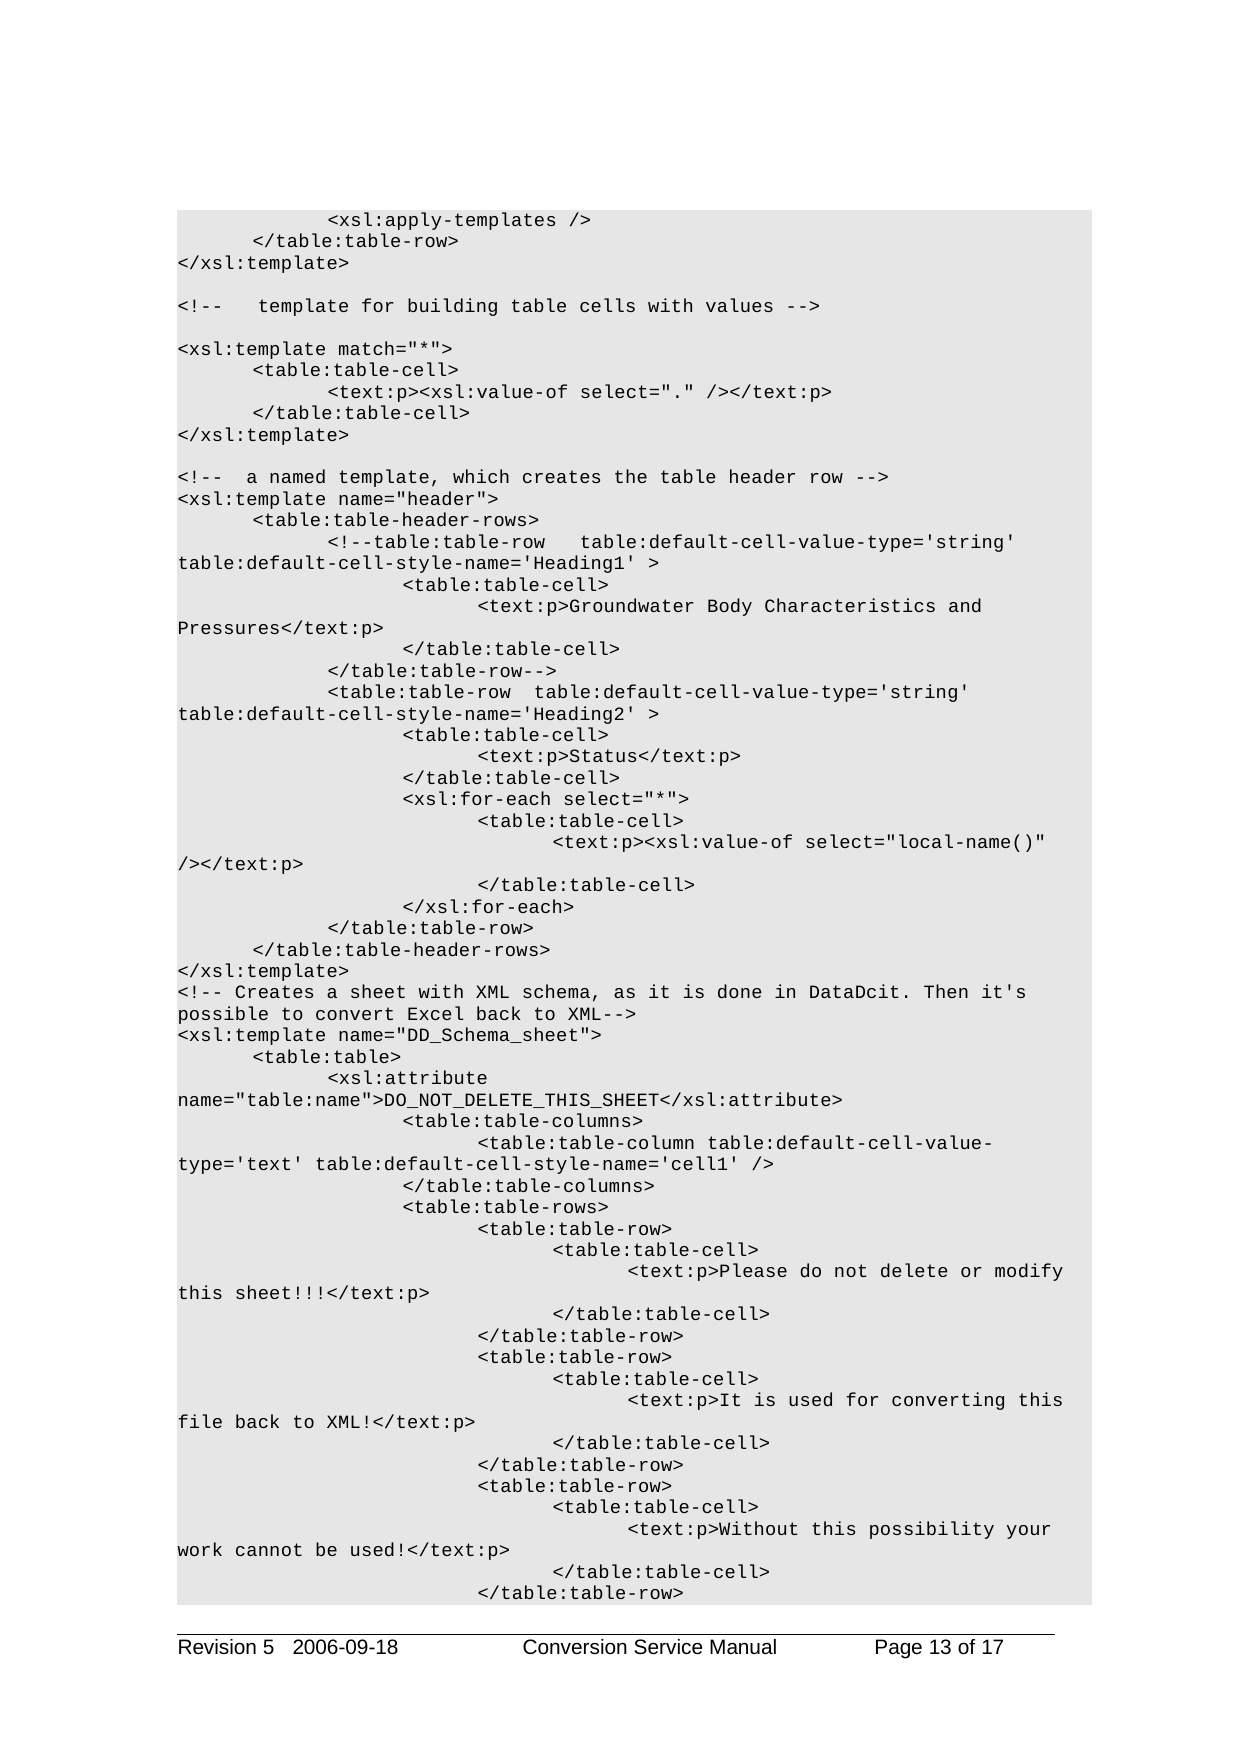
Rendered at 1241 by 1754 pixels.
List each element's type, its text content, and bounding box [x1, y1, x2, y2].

list </table:table-cell> [177, 1562, 1092, 1584]
list <!-- Creates a sheet with XML schema, as it is done in DataDcit. Then it's possible to convert Excel back to XML--> [177, 983, 1092, 1026]
list <table:table-row> [177, 1348, 1092, 1369]
list <!-- template for building table cells with values --> [177, 296, 1092, 318]
list </xsl:template> [177, 253, 1092, 275]
list <table:table-cell> [177, 575, 1092, 597]
list <xsl:for-each select="*"> [177, 790, 1092, 811]
list </xsl:template> [177, 425, 1092, 446]
list <table:table-columns> [177, 1112, 1092, 1133]
list <text:p>It is used for converting this file back to XML!</text:p> [177, 1391, 1092, 1433]
list <table:table-cell> [177, 1240, 1092, 1262]
list </table:table-row> [177, 1326, 1092, 1348]
list <table:table-rows> [177, 1197, 1092, 1219]
list <!--table:table-row table:default-cell-value-type='string' table:default-cell-style-name='Heading1' > [177, 532, 1092, 575]
list </table:table-cell> [177, 768, 1092, 790]
list <text:p><xsl:value-of select="." /></text:p> [177, 382, 1092, 403]
list </table:table-cell> [177, 403, 1092, 425]
list </table:table-columns> [177, 1176, 1092, 1197]
list </table:table-cell> [177, 1305, 1092, 1326]
list <table:table-header-rows> [177, 511, 1092, 532]
list <table:table-row table:default-cell-value-type='string' table:default-cell-style-name='Heading2' > [177, 682, 1092, 725]
list </table:table-row> [177, 1584, 1092, 1605]
list <table:table-column table:default-cell-value-type='text' table:default-cell-style-name='cell1' /> [177, 1133, 1092, 1176]
list <table:table-cell> [177, 1498, 1092, 1519]
list </table:table-row> [177, 918, 1092, 940]
list </xsl:for-each> [177, 897, 1092, 918]
list </table:table-header-rows> [177, 940, 1092, 961]
list <xsl:template match="*"> [177, 339, 1092, 361]
list <text:p>Please do not delete or modify this sheet!!!</text:p> [177, 1262, 1092, 1305]
list </xsl:template> [177, 961, 1092, 983]
list <text:p>Groundwater Body Characteristics and Pressures</text:p> [177, 597, 1092, 639]
list </table:table-cell> [177, 1433, 1092, 1455]
list <table:table> [177, 1047, 1092, 1069]
list <table:table-cell> [177, 725, 1092, 747]
list </table:table-row> [177, 232, 1092, 253]
list <table:table-row> [177, 1219, 1092, 1240]
list </table:table-row> [177, 1455, 1092, 1476]
list </table:table-row--> [177, 661, 1092, 682]
list <xsl:apply-templates /> [177, 210, 1092, 232]
list <table:table-cell> [177, 1369, 1092, 1391]
list </table:table-cell> [177, 639, 1092, 661]
list <xsl:attribute name="table:name">DO_NOT_DELETE_THIS_SHEET</xsl:attribute> [177, 1069, 1092, 1112]
list <text:p>Without this possibility your work cannot be used!</text:p> [177, 1519, 1092, 1562]
list <!-- a named template, which creates the table header row --> [177, 468, 1092, 489]
list <text:p><xsl:value-of select="local-name()" /></text:p> [177, 833, 1092, 876]
list <xsl:template name="header"> [177, 489, 1092, 511]
list </table:table-cell> [177, 876, 1092, 897]
list <table:table-cell> [177, 361, 1092, 382]
list <xsl:template name="DD_Schema_sheet"> [177, 1026, 1092, 1047]
list <table:table-cell> [177, 811, 1092, 833]
list <table:table-row> [177, 1476, 1092, 1498]
list <text:p>Status</text:p> [177, 747, 1092, 768]
